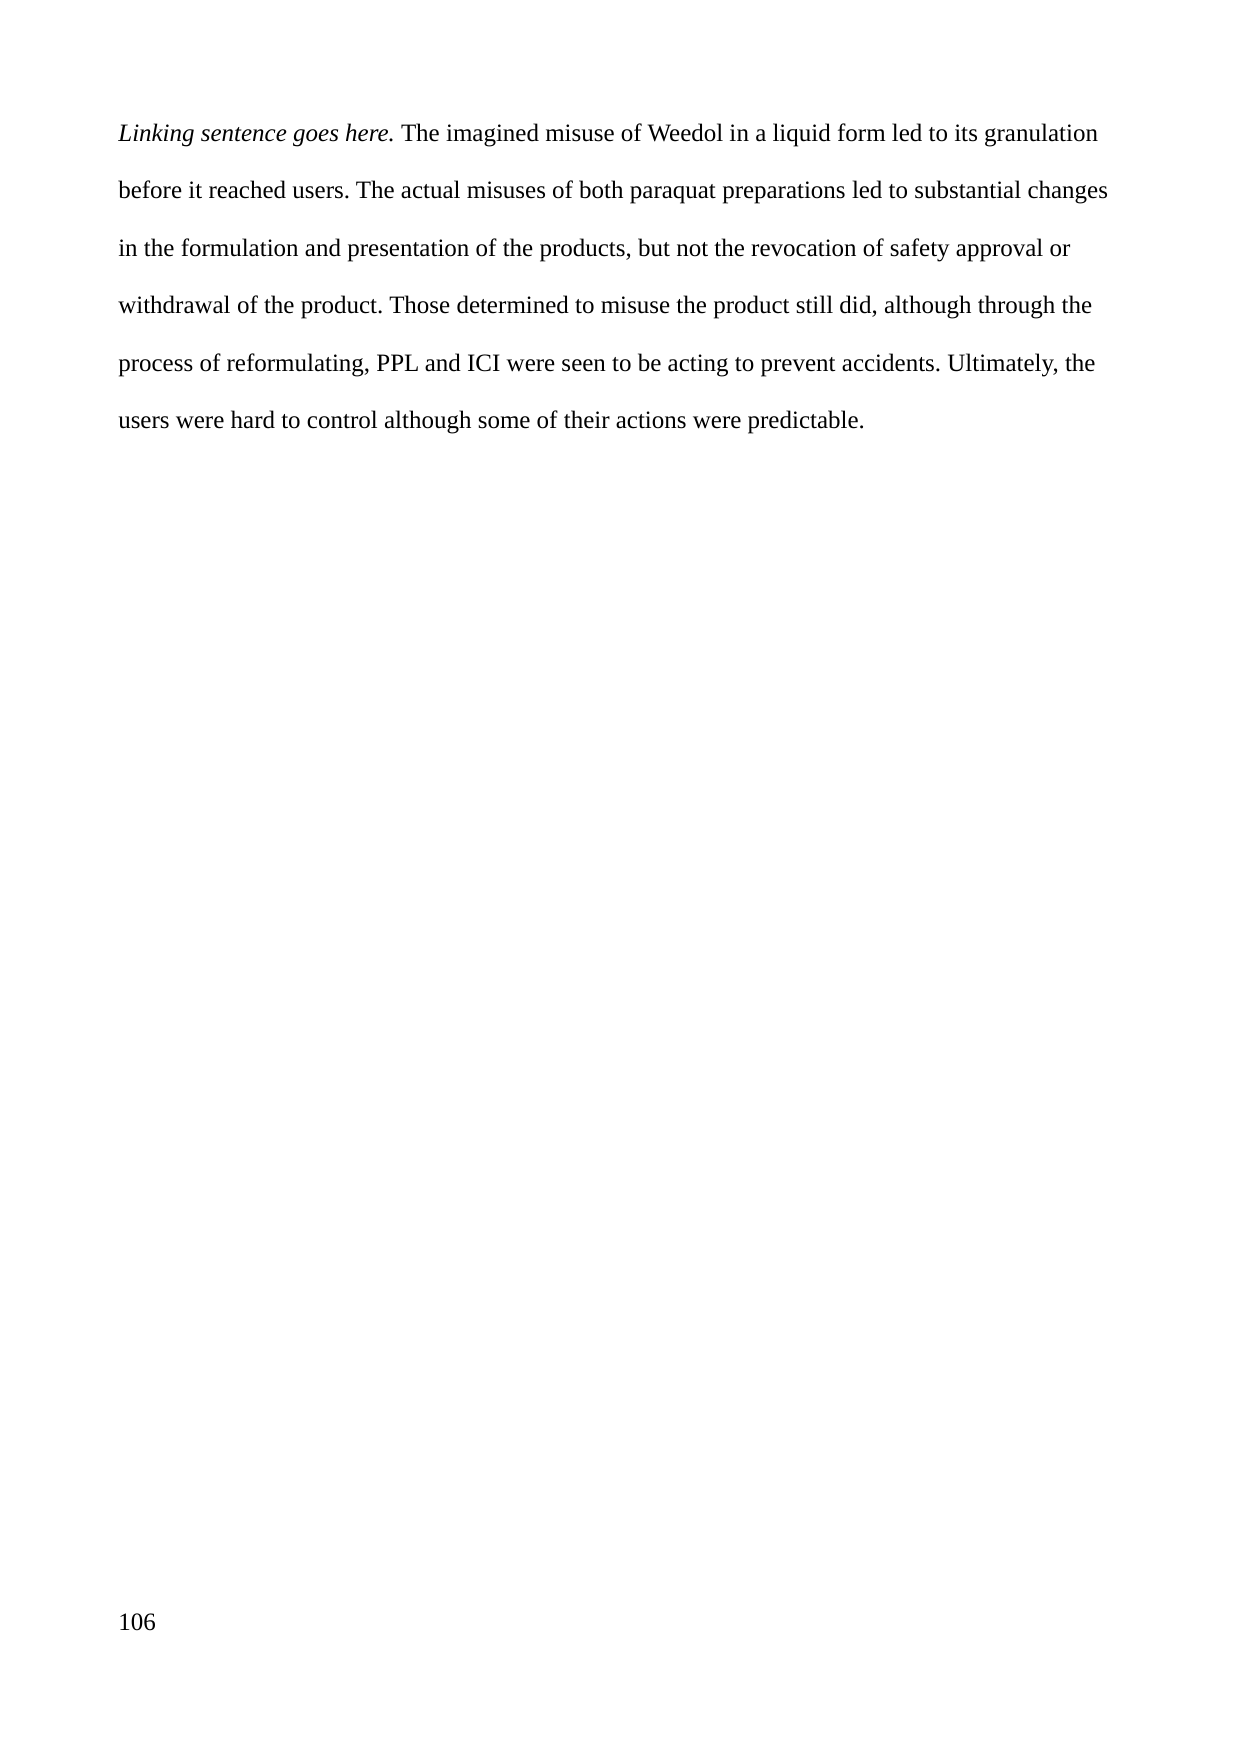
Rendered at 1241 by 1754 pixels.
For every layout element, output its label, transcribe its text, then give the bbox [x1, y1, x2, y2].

text Linking sentence goes here. The imagined misuse of Weedol in a liquid form led to its granulation before it reached users. The actual misuses of both paraquat preparations led to substantial changes in the formulation and presentation of the products, but not the revocation of safety approval or withdrawal of the product. Those determined to misuse the product still did, although through the process of reformulating, PPL and ICI were seen to be acting to prevent accidents. Ultimately, the users were hard to control although some of their actions were predictable. [118, 118, 1122, 434]
